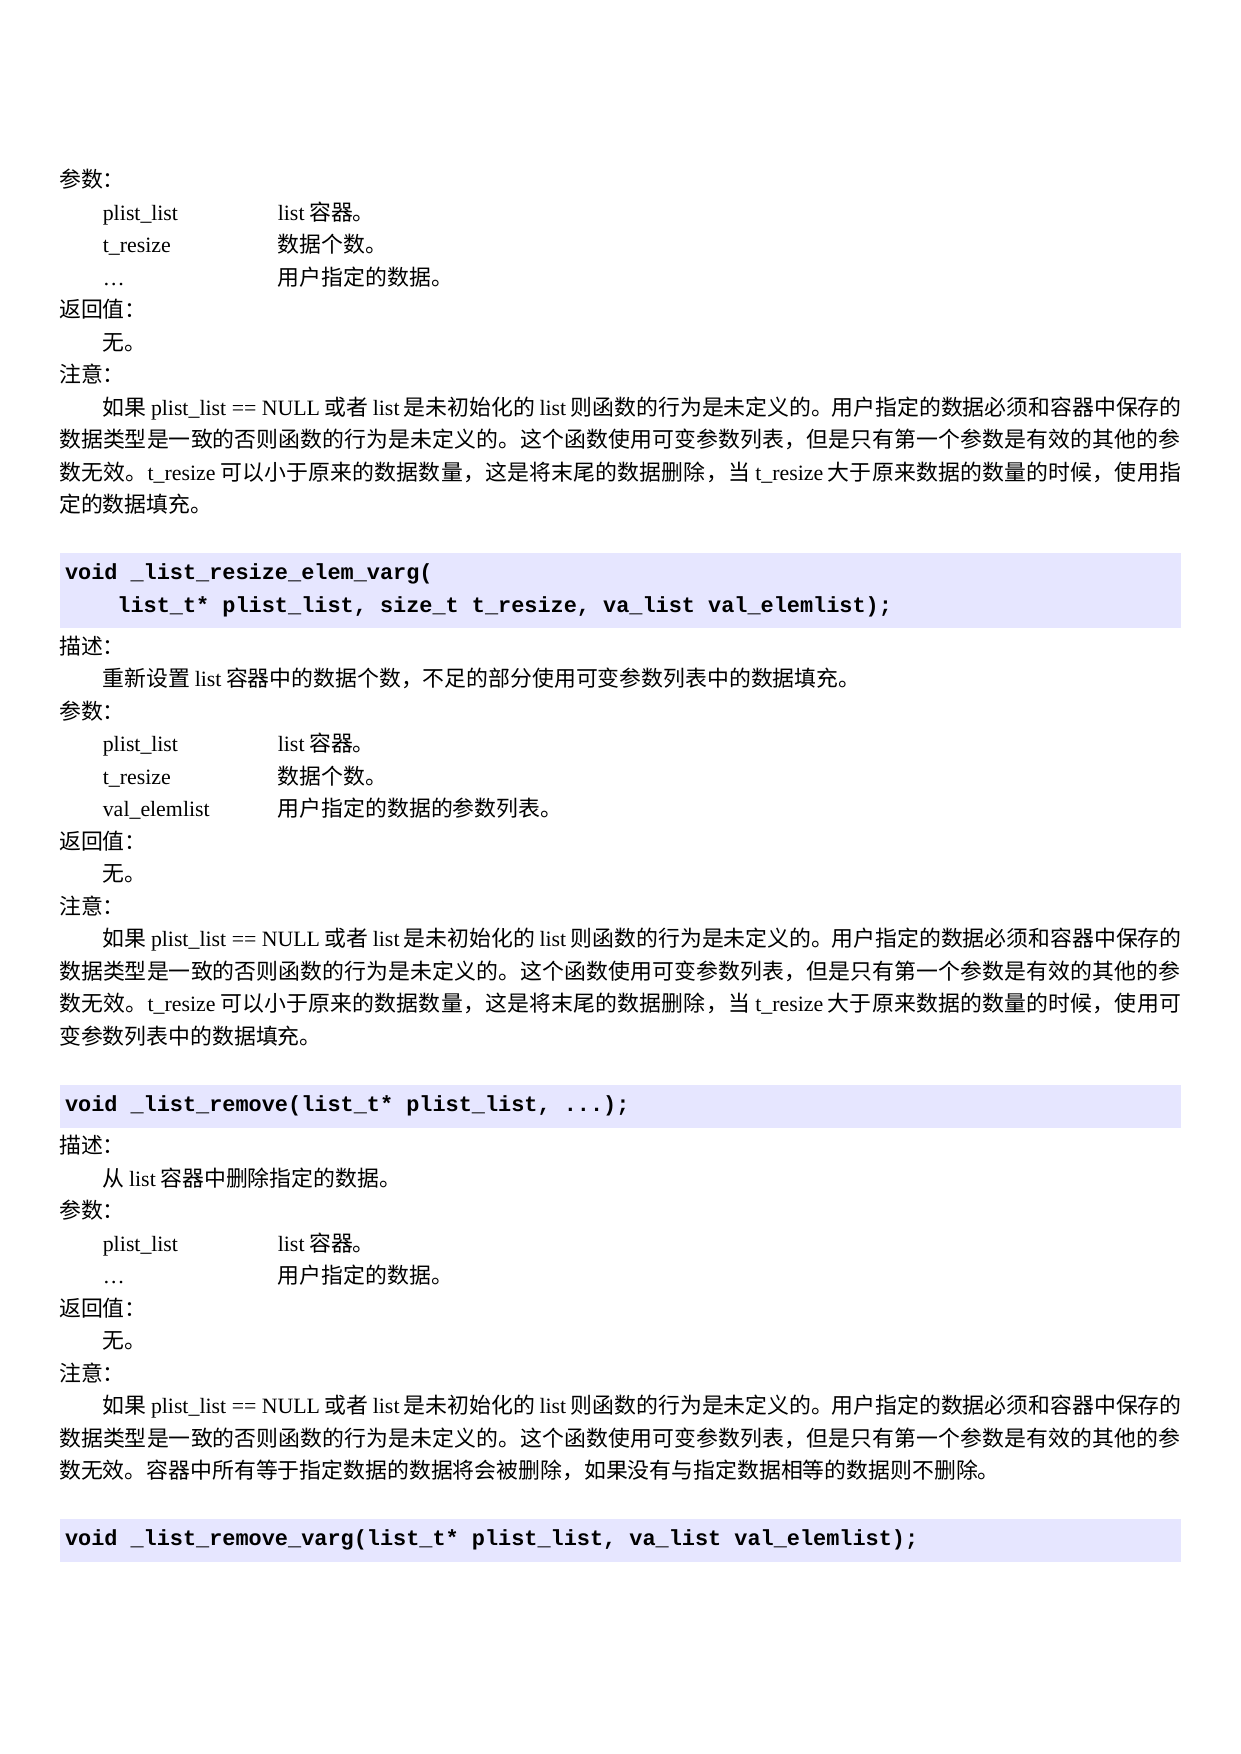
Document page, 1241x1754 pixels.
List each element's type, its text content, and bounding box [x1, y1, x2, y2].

text 返回值： [59, 292, 1181, 324]
text 描述： [59, 1129, 1181, 1160]
text 无。 [59, 1323, 1181, 1355]
text 参数： [59, 1193, 1181, 1225]
text t_resize 数据个数。 [59, 227, 1181, 259]
text 返回值： [59, 823, 1181, 856]
table_header void _list_resize_elem_varg( list_t* plist_list, size_t t_resize, va_list val_elemlist); [60, 553, 1181, 628]
text 注意： [59, 888, 1181, 921]
text plist_list list容器。 [59, 194, 1181, 227]
text 从list容器中删除指定的数据。 [59, 1160, 1181, 1193]
text 如果plist_list == NULL或者list是未初始化的list则函数的行为是未定义的。用户指定的数据必须和容器中保存的数据类型是一致的否则函数的行为是未定义的。这个函数使用可变参数列表，但是只有第一个参数是有效的其他的参数无效。容器中所有等于指定数据的数据将会被删除，如果没有与指定数据相等的数据则不删除。 [59, 1388, 1181, 1485]
text 描述： [59, 630, 1181, 661]
text val_elemlist 用户指定的数据的参数列表。 [59, 791, 1181, 823]
text plist_list list容器。 [59, 726, 1181, 758]
text 注意： [59, 357, 1181, 389]
text … 用户指定的数据。 [59, 1258, 1181, 1290]
table_header void _list_remove_varg(list_t* plist_list, va_list val_elemlist); [60, 1519, 1181, 1562]
text 如果plist_list == NULL或者list是未初始化的list则函数的行为是未定义的。用户指定的数据必须和容器中保存的数据类型是一致的否则函数的行为是未定义的。这个函数使用可变参数列表，但是只有第一个参数是有效的其他的参数无效。t_resize可以小于原来的数据数量，这是将末尾的数据删除，当t_resize大于原来数据的数量的时候，使用可变参数列表中的数据填充。 [59, 921, 1181, 1051]
text 返回值： [59, 1290, 1181, 1323]
text 无。 [59, 856, 1181, 888]
text 重新设置list容器中的数据个数，不足的部分使用可变参数列表中的数据填充。 [59, 661, 1181, 693]
table_header void _list_remove(list_t* plist_list, ...); [60, 1085, 1181, 1128]
text plist_list list容器。 [59, 1225, 1181, 1258]
text 无。 [59, 324, 1181, 357]
text 如果plist_list == NULL或者list是未初始化的list则函数的行为是未定义的。用户指定的数据必须和容器中保存的数据类型是一致的否则函数的行为是未定义的。这个函数使用可变参数列表，但是只有第一个参数是有效的其他的参数无效。t_resize可以小于原来的数据数量，这是将末尾的数据删除，当t_resize大于原来数据的数量的时候，使用指定的数据填充。 [59, 389, 1181, 519]
text 参数： [59, 162, 1181, 194]
text 注意： [59, 1355, 1181, 1388]
text … 用户指定的数据。 [59, 259, 1181, 292]
text 参数： [59, 693, 1181, 726]
text t_resize 数据个数。 [59, 758, 1181, 791]
